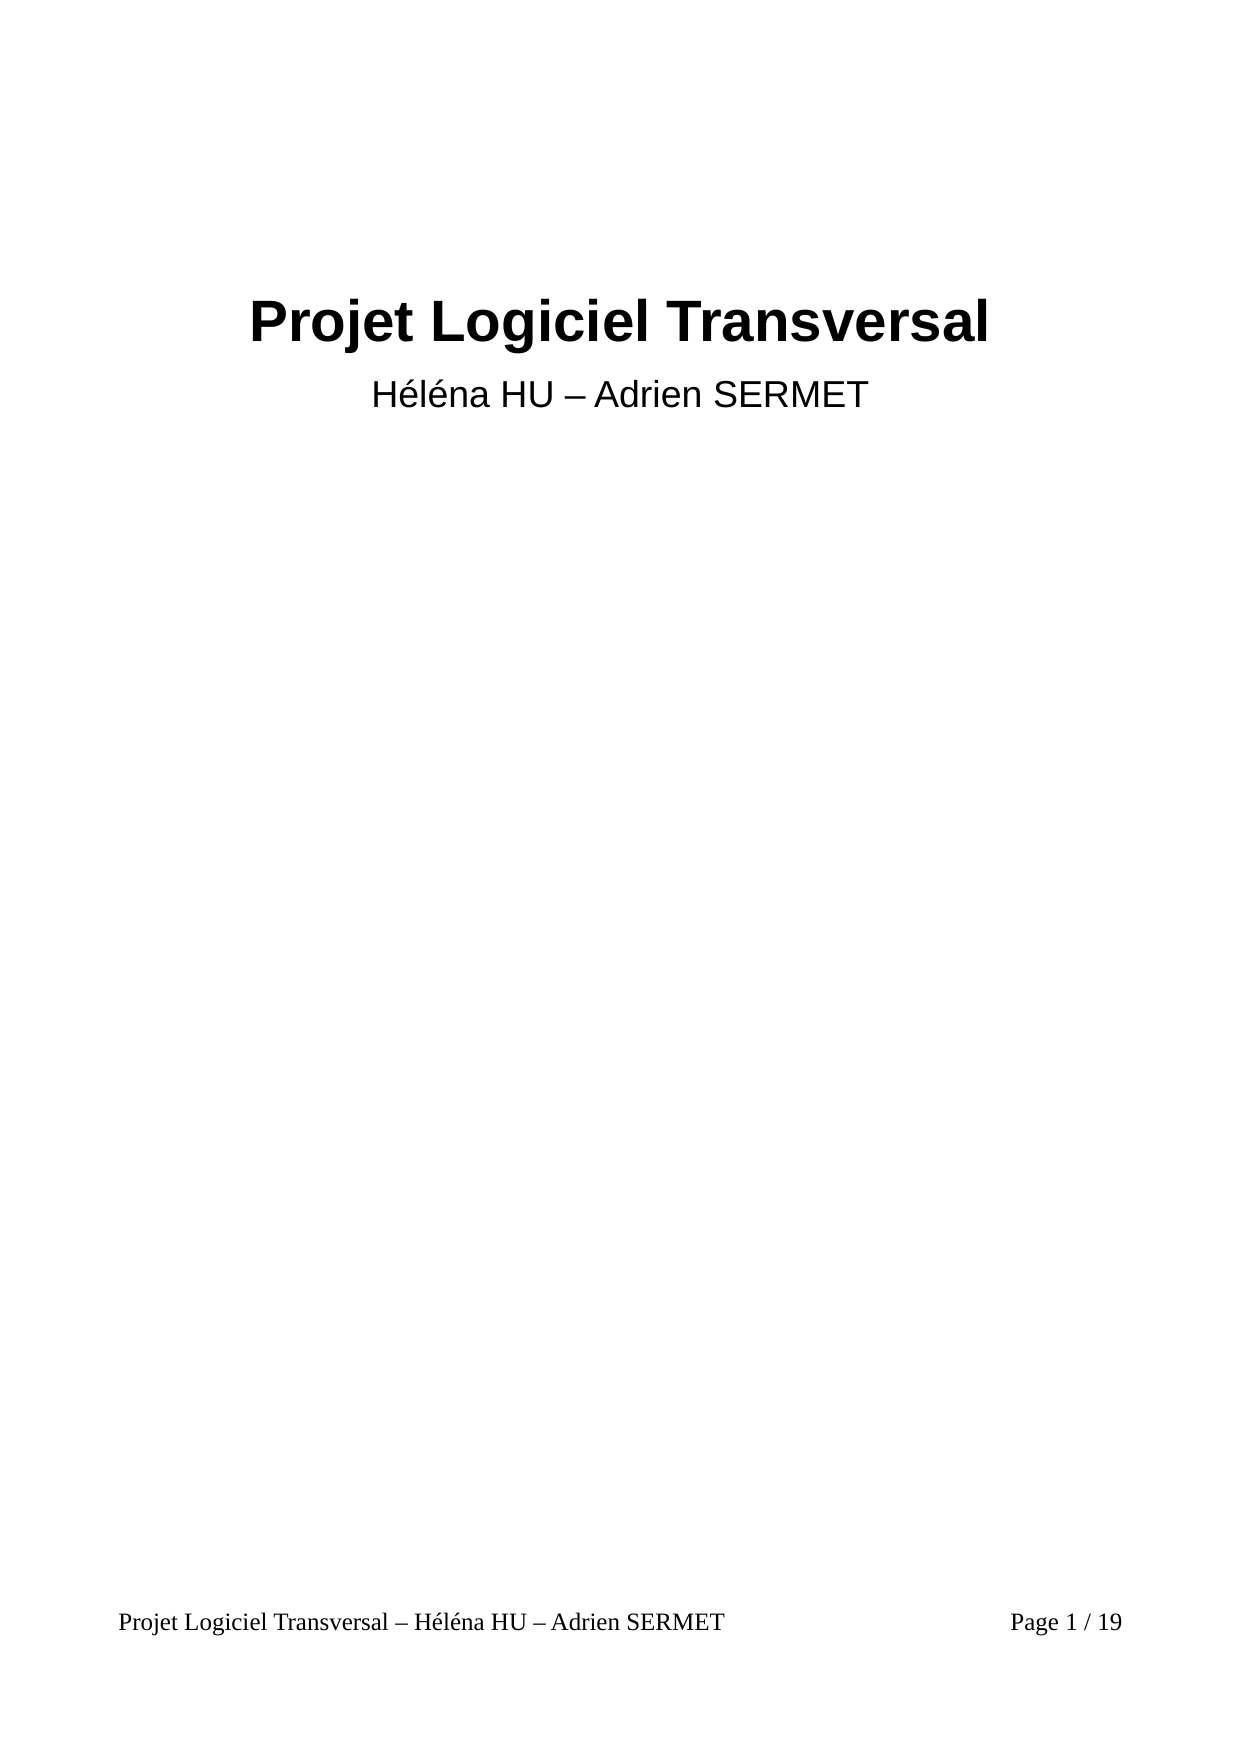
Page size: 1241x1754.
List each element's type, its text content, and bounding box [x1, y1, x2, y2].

subtitle Héléna HU – Adrien SERMET [118, 373, 1122, 416]
title Projet Logiciel Transversal [118, 287, 1122, 354]
